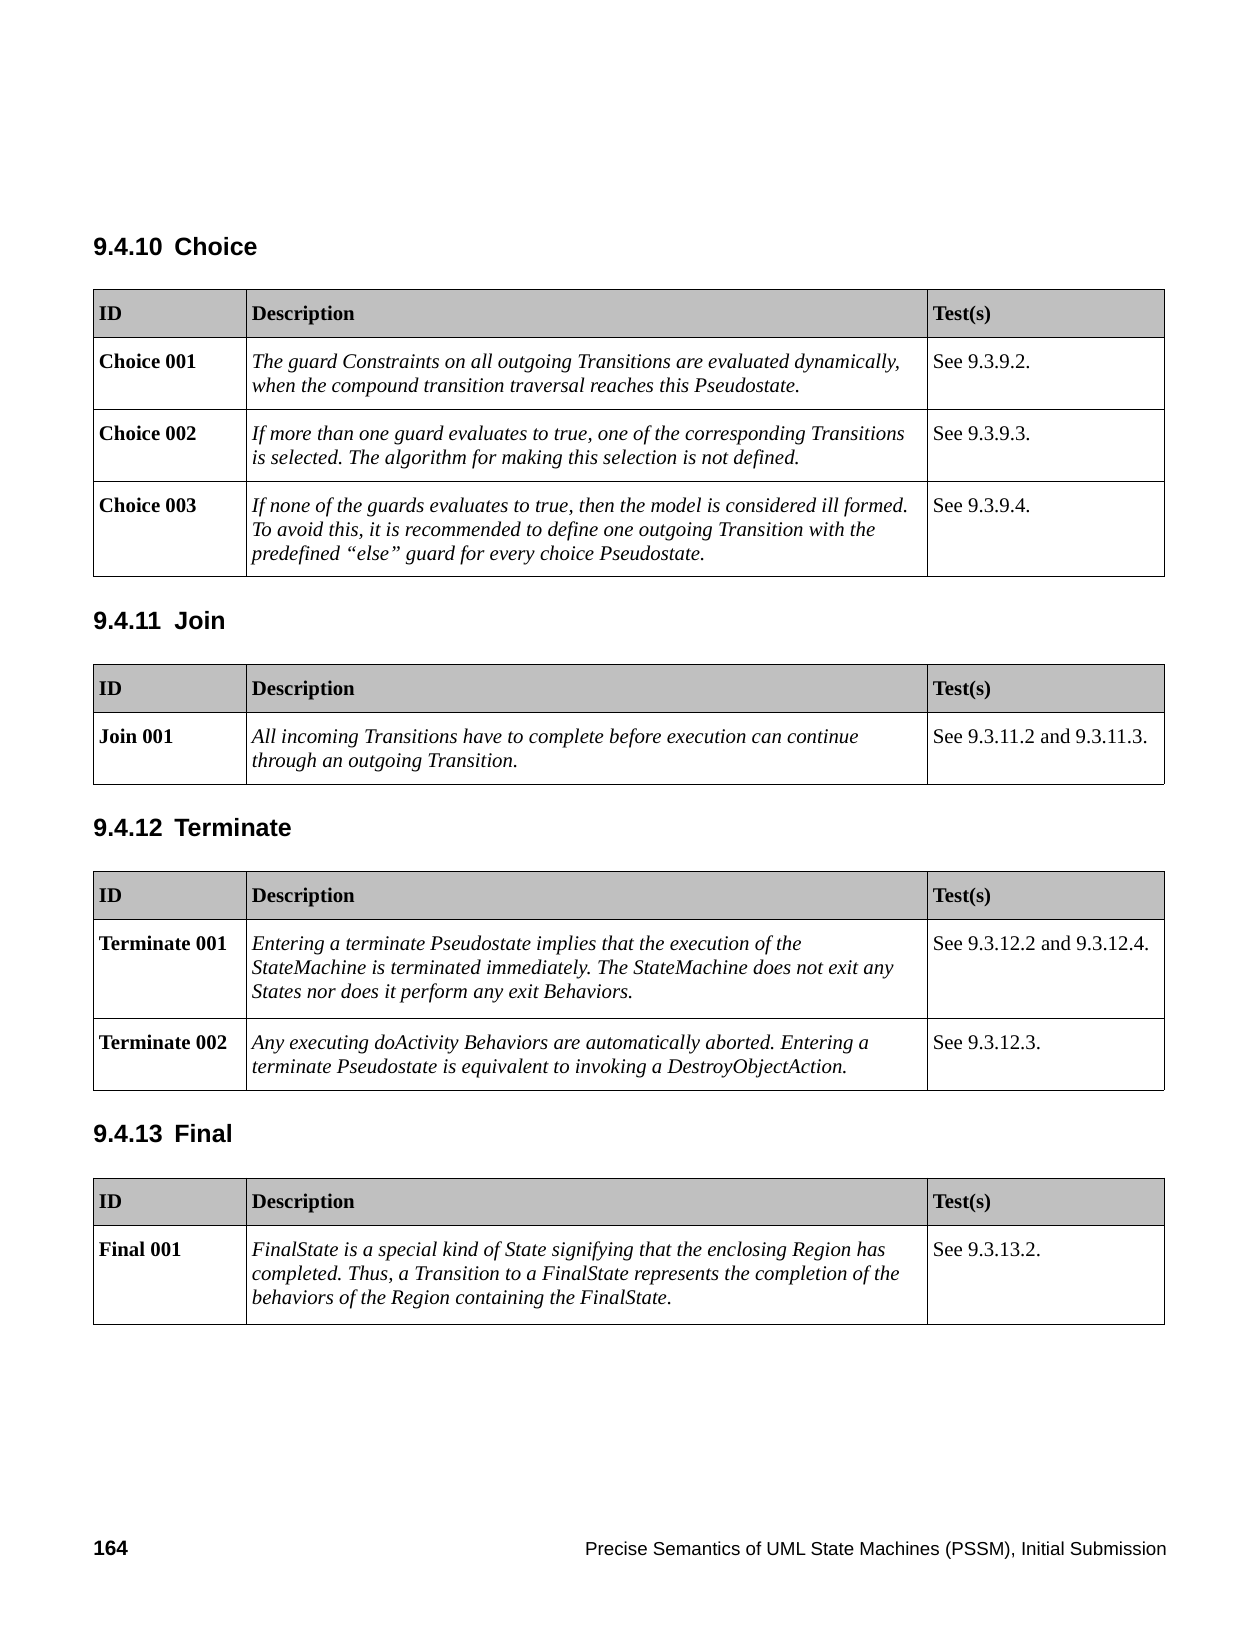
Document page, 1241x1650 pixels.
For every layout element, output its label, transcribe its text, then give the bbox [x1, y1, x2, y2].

table_cell FinalState is a special kind of State signifying that the enclosing Region has completed. Thus, a Transition to a FinalState represents the completion of the behaviors of the Region containing the FinalState. [247, 1226, 927, 1324]
table_cell Choice 001 [94, 338, 246, 409]
table_cell Choice 003 [94, 482, 246, 576]
subtitle Final [93, 1119, 1164, 1148]
subtitle Terminate [93, 813, 1164, 842]
table_cell See 9.3.12.3. [928, 1019, 1164, 1090]
table_cell The guard Constraints on all outgoing Transitions are evaluated dynamically, when the compound transition traversal reaches this Pseudostate. [247, 338, 927, 409]
table_header Test(s) [928, 290, 1164, 337]
table_header Description [247, 290, 927, 337]
subtitle Choice [93, 231, 1164, 260]
table_cell Terminate 001 [94, 920, 246, 1018]
table_cell Entering a terminate Pseudostate implies that the execution of the StateMachine is terminated immediately. The StateMachine does not exit any States nor does it perform any exit Behaviors. [247, 920, 927, 1018]
table_header Test(s) [928, 665, 1164, 712]
table_cell See 9.3.13.2. [928, 1226, 1164, 1324]
table_header ID [94, 665, 246, 712]
table_header ID [94, 872, 246, 919]
table_cell Choice 002 [94, 410, 246, 481]
subtitle Join [93, 606, 1164, 635]
table_header Description [247, 665, 927, 712]
table_cell Any executing doActivity Behaviors are automatically aborted. Entering a terminate Pseudostate is equivalent to invoking a DestroyObjectAction. [247, 1019, 927, 1090]
table_cell If none of the guards evaluates to true, then the model is considered ill formed. To avoid this, it is recommended to define one outgoing Transition with the predefined “else” guard for every choice Pseudostate. [247, 482, 927, 576]
table_cell Join 001 [94, 713, 246, 783]
table_header Description [247, 872, 927, 919]
table_cell Final 001 [94, 1226, 246, 1324]
table_header Description [247, 1179, 927, 1225]
table_cell See 9.3.12.2 and 9.3.12.4. [928, 920, 1164, 1018]
table_cell See 9.3.9.3. [928, 410, 1164, 481]
table_cell See 9.3.11.2 and 9.3.11.3. [928, 713, 1164, 783]
table_header Test(s) [928, 872, 1164, 919]
table_header ID [94, 290, 246, 337]
table_header ID [94, 1179, 246, 1225]
table_cell See 9.3.9.4. [928, 482, 1164, 576]
table_cell If more than one guard evaluates to true, one of the corresponding Transitions is selected. The algorithm for making this selection is not defined. [247, 410, 927, 481]
table_header Test(s) [928, 1179, 1164, 1225]
table_cell See 9.3.9.2. [928, 338, 1164, 409]
table_cell All incoming Transitions have to complete before execution can continue through an outgoing Transition. [247, 713, 927, 783]
table_cell Terminate 002 [94, 1019, 246, 1090]
